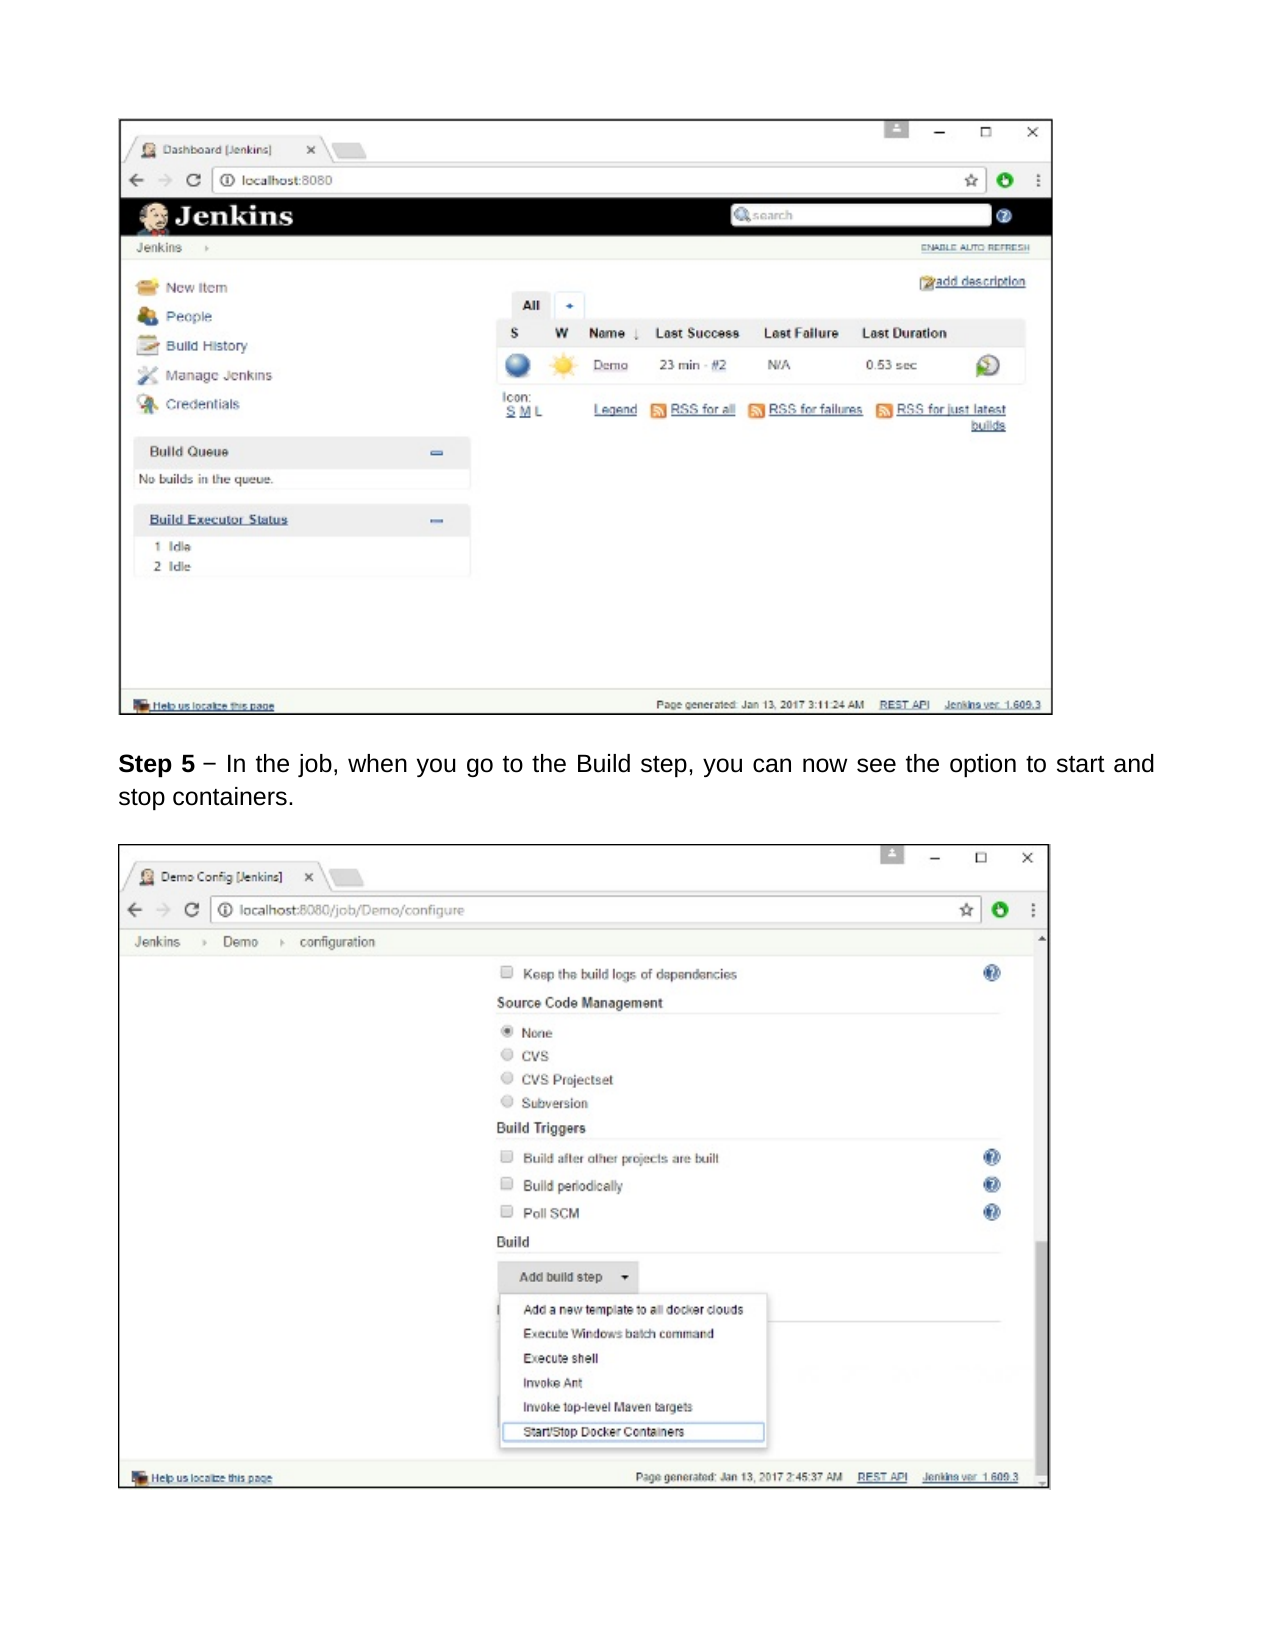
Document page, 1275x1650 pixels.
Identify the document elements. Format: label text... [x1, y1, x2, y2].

picture [118, 118, 1053, 715]
picture [118, 844, 1051, 1490]
text Step 5 − In the job, when you go to the Build step, you can now see the option to start and stop containers. [118, 749, 1157, 811]
